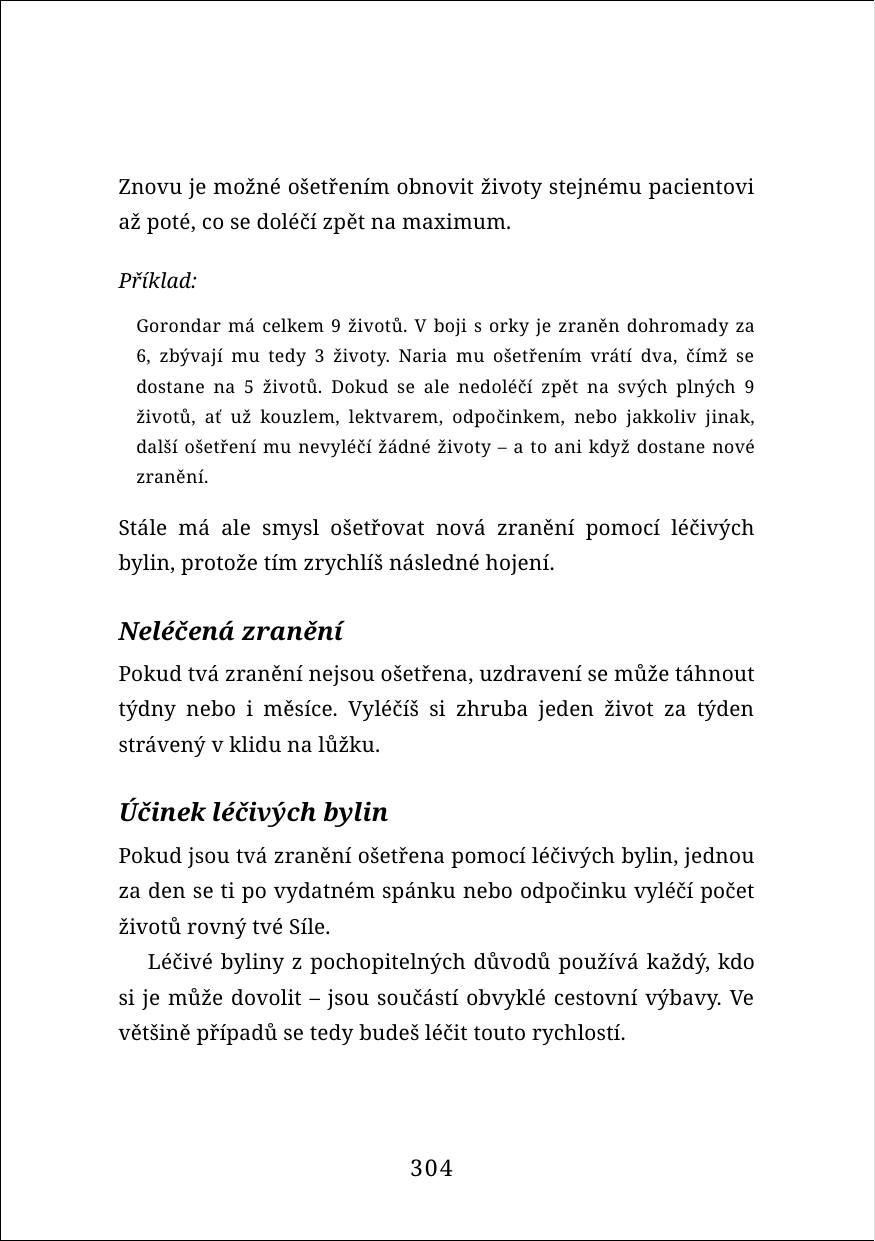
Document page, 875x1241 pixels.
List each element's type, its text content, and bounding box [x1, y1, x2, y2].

text Pokud jsou tvá zranění ošetřena pomocí léčivých bylin, jednou za den se ti po vydatném spánku nebo odpočinku vyléčí počet životů rovný tvé Síle. Léčivé byliny z pochopitelných důvodů používá každý, kdo si je může dovolit – jsou součástí obvyklé cestovní výbavy. Ve většině případů se tedy budeš léčit touto rychlostí. [118, 841, 756, 1047]
text Příklad: [118, 266, 756, 295]
subtitle Neléčená zranění [118, 613, 756, 647]
subtitle Účinek léčivých bylin [118, 795, 756, 829]
text Stále má ale smysl ošetřovat nová zranění pomocí léčivých bylin, protože tím zrychlíš následné hojení. [118, 513, 756, 577]
text Znovu je možné ošetřením obnovit životy stejnému pacientovi až poté, co se doléčí zpět na maximum. [118, 172, 756, 236]
text Pokud tvá zranění nejsou ošetřena, uzdravení se může táhnout týdny nebo i měsíce. Vyléčíš si zhruba jeden život za týden strávený v klidu na lůžku. [118, 659, 756, 758]
text Gorondar má celkem 9 životů. V boji s orky je zraněn dohromady za 6, zbývají mu tedy 3 životy. Naria mu ošetřením vrátí dva, čímž se dostane na 5 životů. Dokud se ale nedoléčí zpět na svých plných 9 životů, ať už kouzlem, lektvarem, odpočinkem, nebo jakkoliv jinak, další ošetření mu nevyléčí žádné životy – a to ani když dostane nové zranění. [136, 314, 756, 489]
